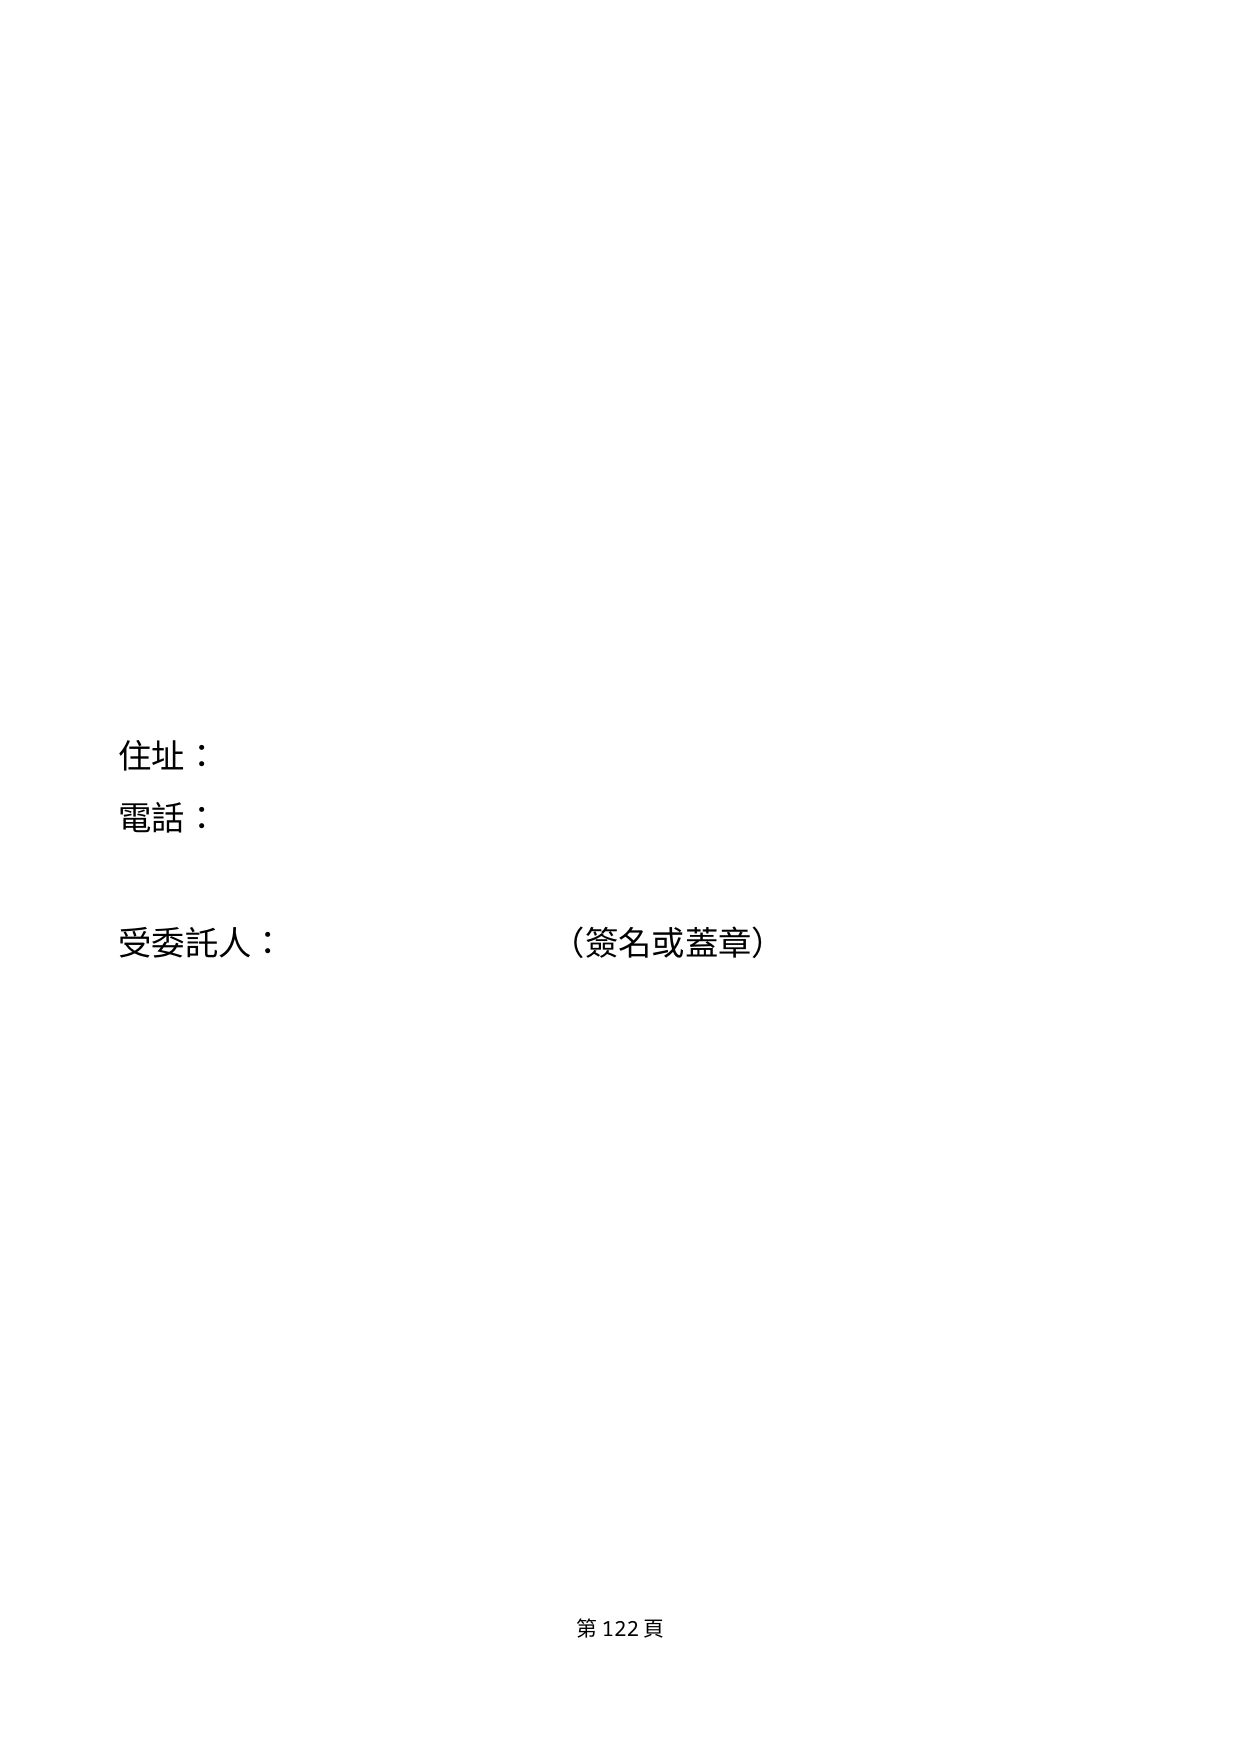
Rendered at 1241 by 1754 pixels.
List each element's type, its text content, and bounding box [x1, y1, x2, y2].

text 住址： [118, 718, 1122, 781]
text 電話： [118, 781, 1122, 843]
text 受委託人： （簽名或蓋章） [118, 906, 1122, 968]
